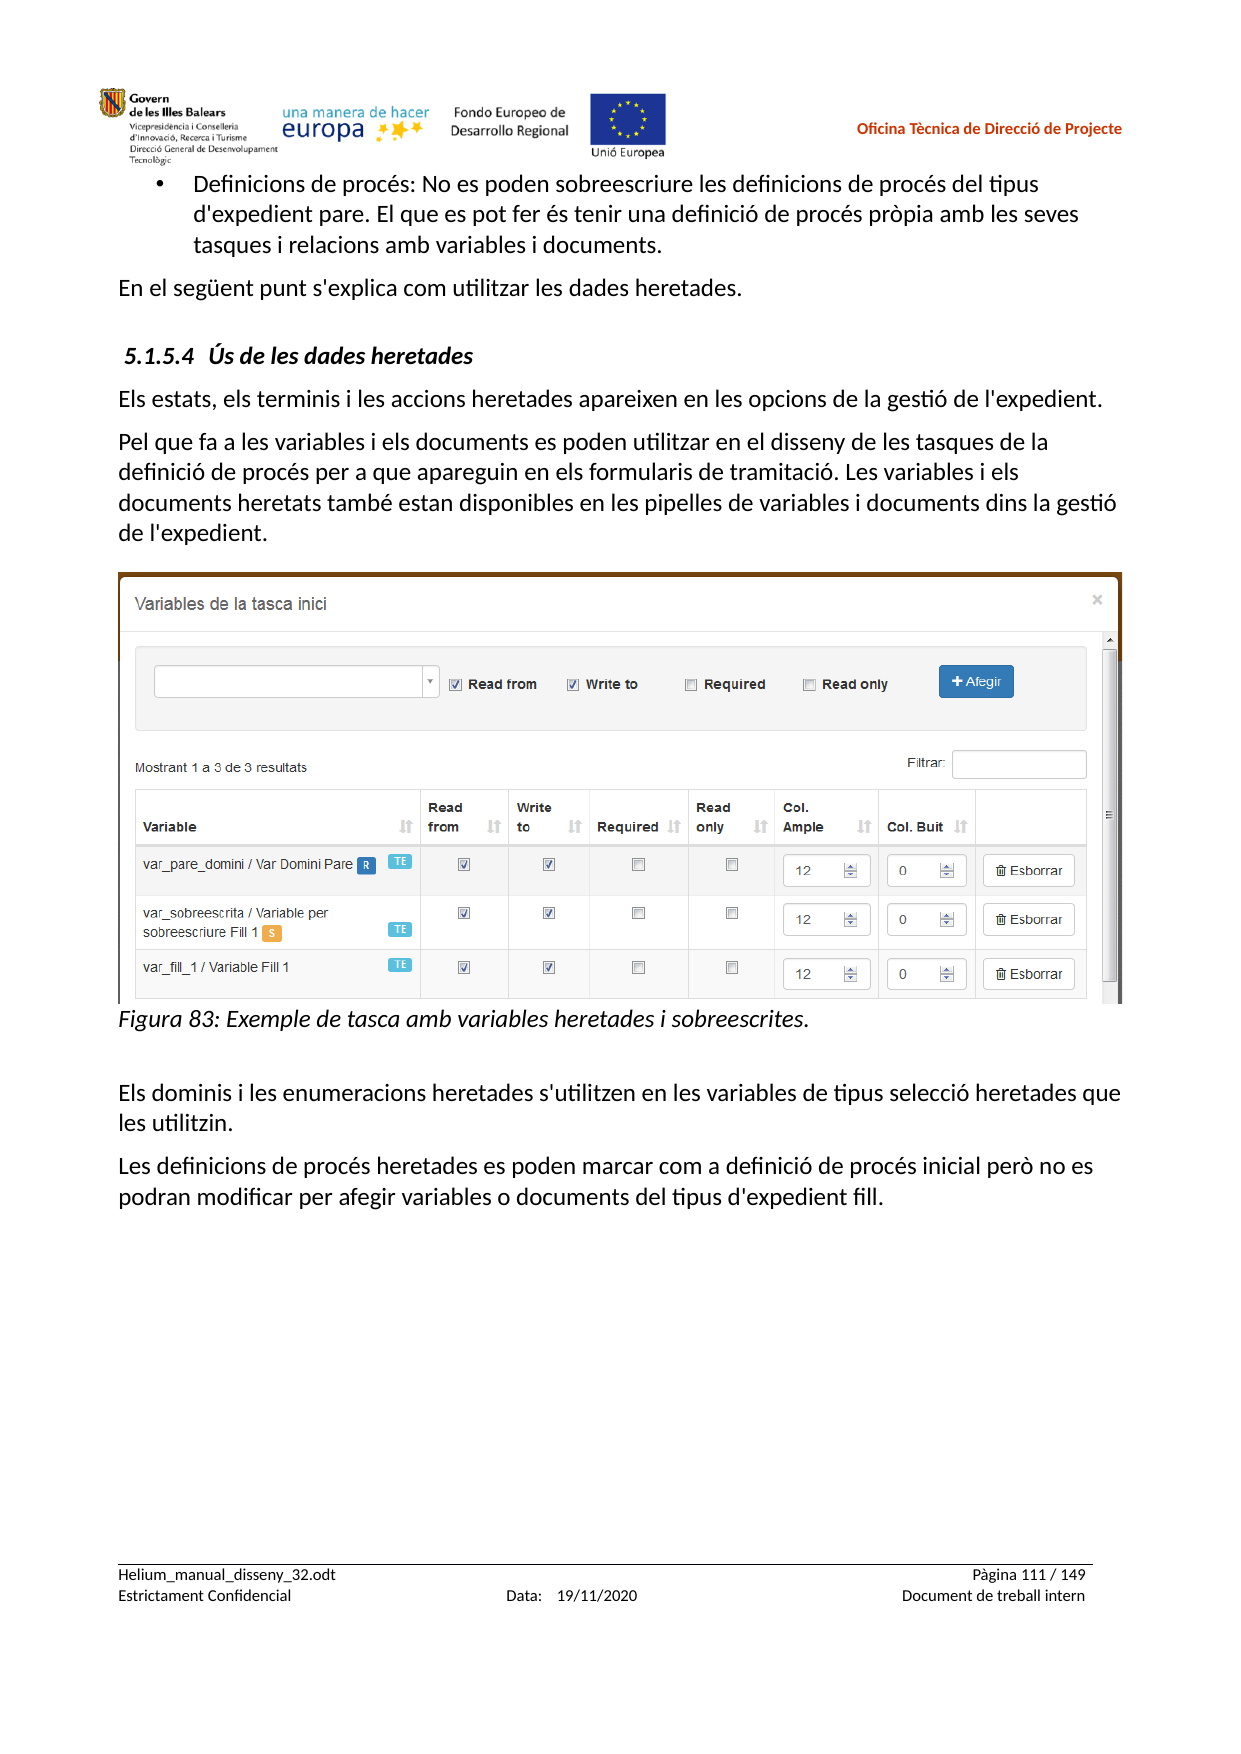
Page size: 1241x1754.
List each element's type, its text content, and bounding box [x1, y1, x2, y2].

text Les definicions de procés heretades es poden marcar com a definició de procés inicial però no es podran modificar per afegir variables o documents del tipus d'expedient fill. [118, 1151, 1122, 1212]
text Els estats, els terminis i les accions heretades apareixen en les opcions de la gestió de l'expedient. [118, 383, 1122, 413]
text Figura 83: Exemple de tasca amb variables heretades i sobreescrites. [118, 1004, 1122, 1034]
text Els dominis i les enumeracions heretades s'utilitzen en les variables de tipus selecció heretades que les utilitzin. [118, 1077, 1122, 1138]
picture [118, 572, 1123, 1004]
subtitle Ús de les dades heretades [118, 340, 1122, 370]
text En el següent punt s'explica com utilitzar les dades heretades. [118, 272, 1122, 302]
text Pel que fa a les variables i els documents es poden utilitzar en el disseny de les tasques de la definició de procés per a que apareguin en els formularis de tramitació. Les variables i els documents heretats també estan disponibles en les pipelles de variables i documents dins la gestió de l'expedient. [118, 426, 1122, 548]
picture [99, 87, 668, 166]
list Definicions de procés: No es poden sobreescriure les definicions de procés del tipus d'expedient pare. El que es pot fer és tenir una definició de procés pròpia amb les seves tasques i relacions amb variables i documents. [156, 168, 1122, 259]
